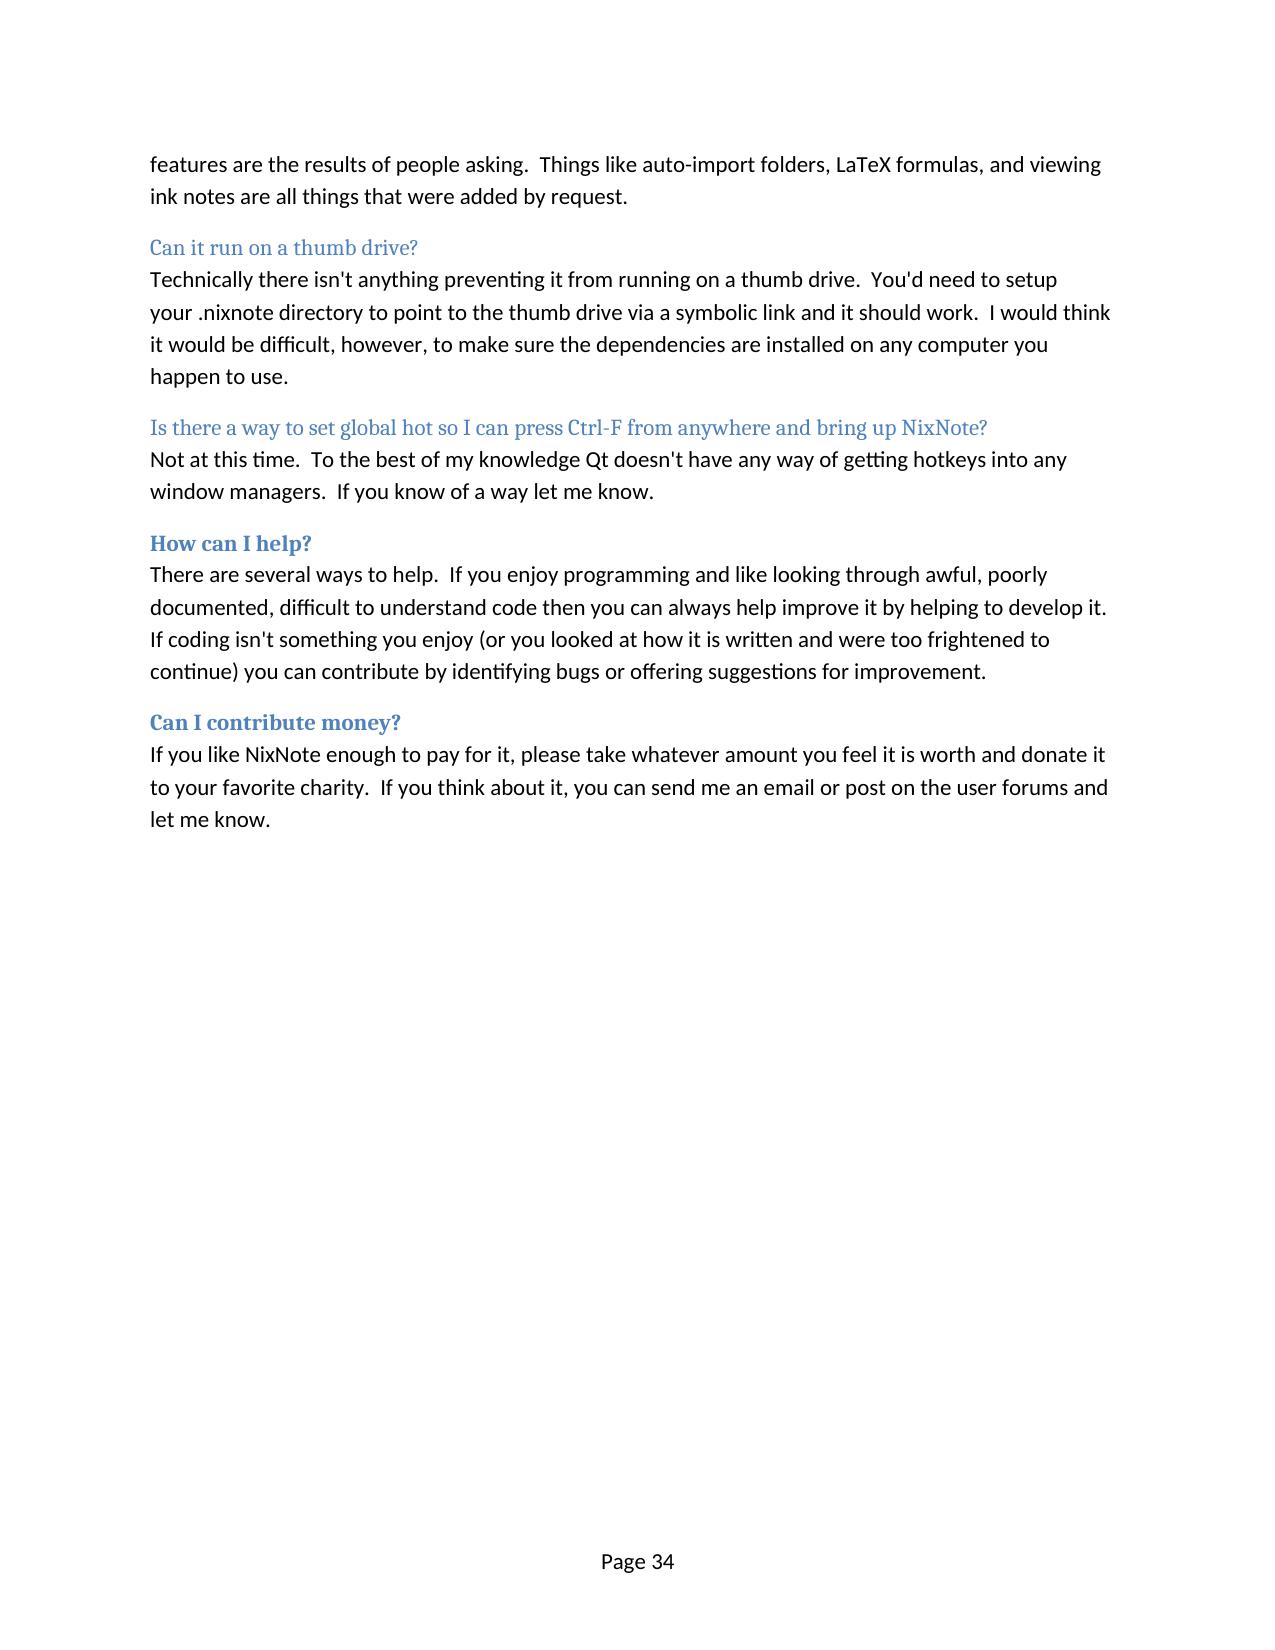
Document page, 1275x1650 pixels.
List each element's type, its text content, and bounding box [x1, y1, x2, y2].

text If you like NixNote enough to pay for it, please take whatever amount you feel it is worth and donate it to your favorite charity. If you think about it, you can send me an email or post on the user forums and let me know. [150, 740, 1125, 833]
subtitle Can I contribute money? [150, 710, 1125, 737]
subtitle Is there a way to set global hot so I can press Ctrl-F from anywhere and bring up NixNote? [150, 415, 1125, 441]
text Not at this time. To the best of my knowledge Qt doesn't have any way of getting hotkeys into any window managers. If you know of a way let me know. [150, 445, 1125, 505]
text There are several ways to help. If you enjoy programming and like looking through awful, poorly documented, difficult to understand code then you can always help improve it by helping to develop it. If coding isn't something you enjoy (or you looked at how it is written and were too frightened to continue) you can contribute by identifying bugs or offering suggestions for improvement. [150, 561, 1125, 685]
text Technically there isn't anything preventing it from running on a thumb drive. You'd need to setup your .nixnote directory to point to the thumb drive via a symbolic link and it should work. I would think it would be difficult, however, to make sure the dependencies are installed on any computer you happen to use. [150, 265, 1125, 390]
text features are the results of people asking. Things like auto-import folders, LaTeX formulas, and viewing ink notes are all things that were added by request. [150, 150, 1125, 210]
subtitle Can it run on a thumb drive? [150, 235, 1125, 262]
subtitle How can I help? [150, 530, 1125, 557]
